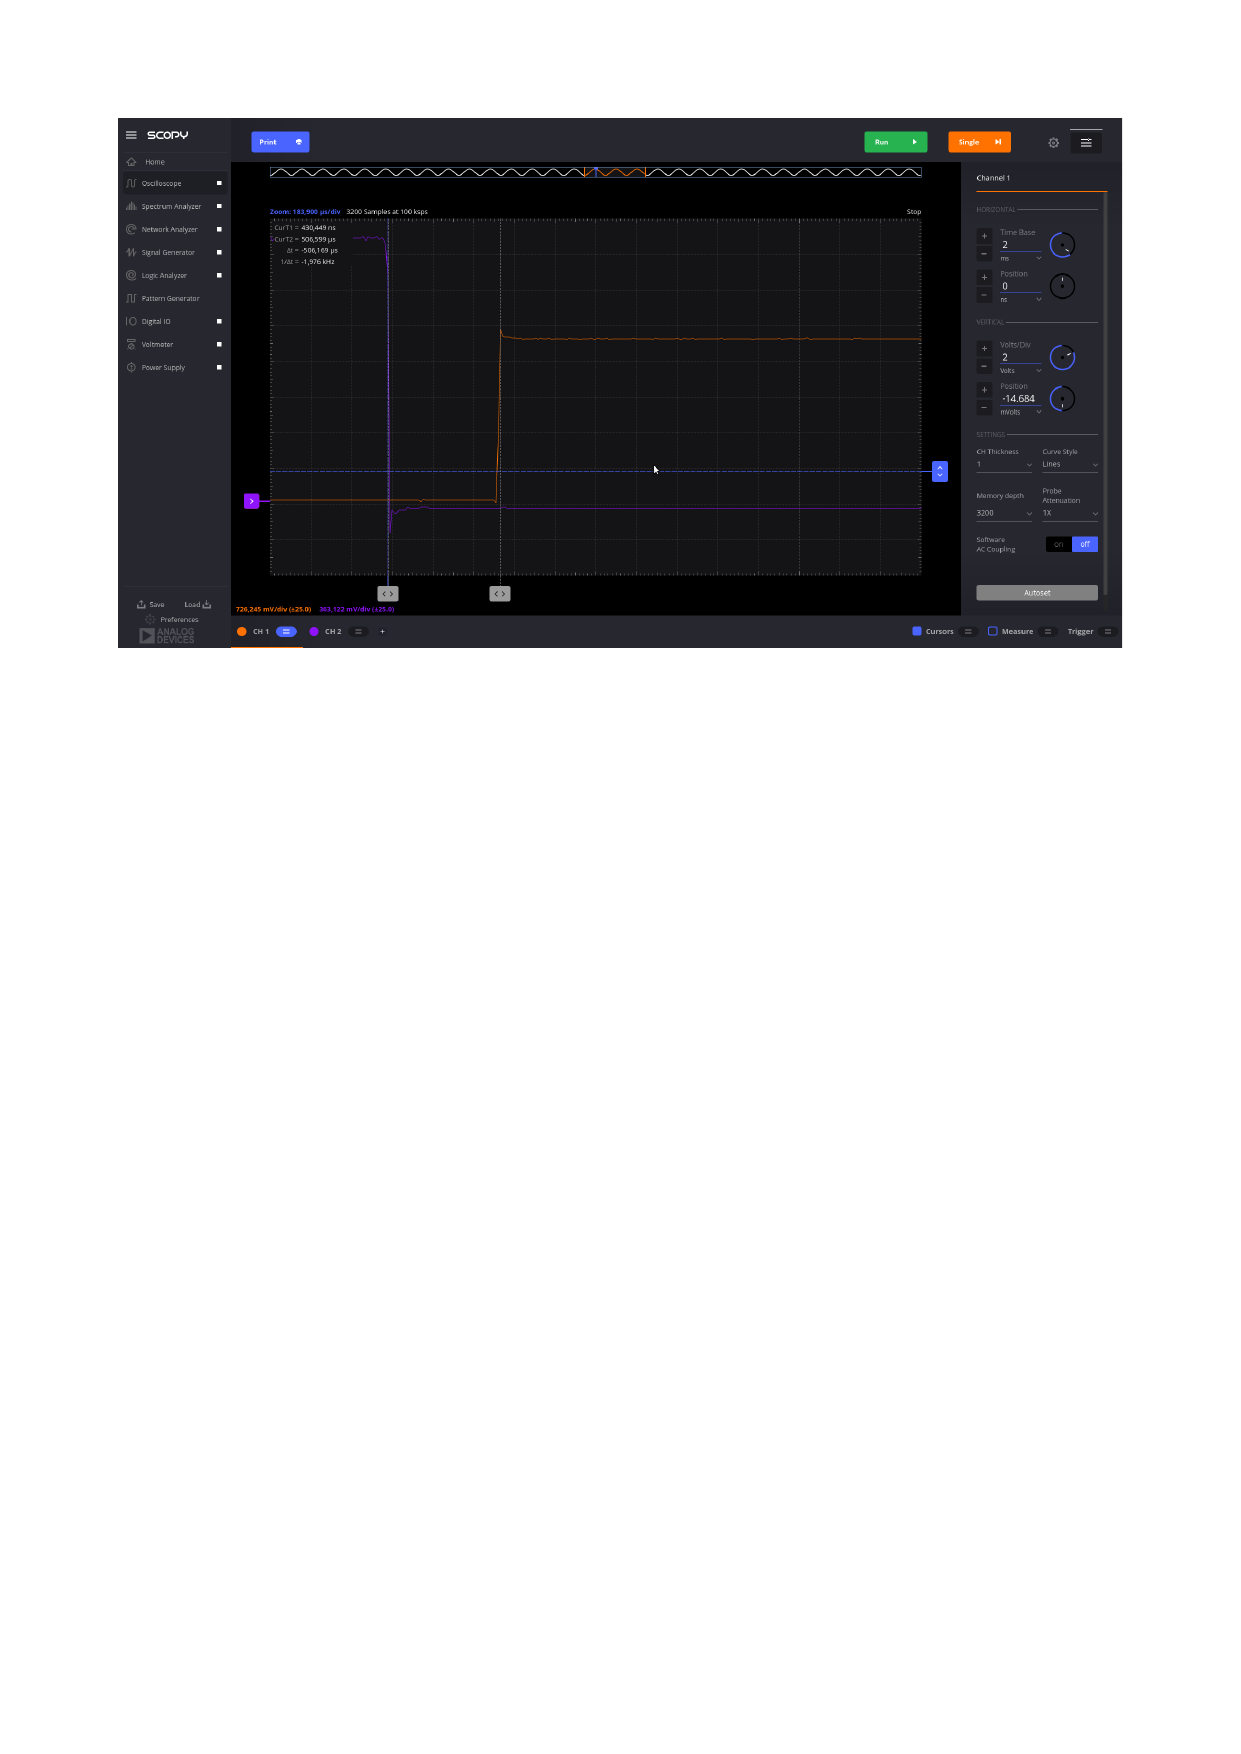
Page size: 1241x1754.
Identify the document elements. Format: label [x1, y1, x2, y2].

picture [118, 118, 1123, 648]
